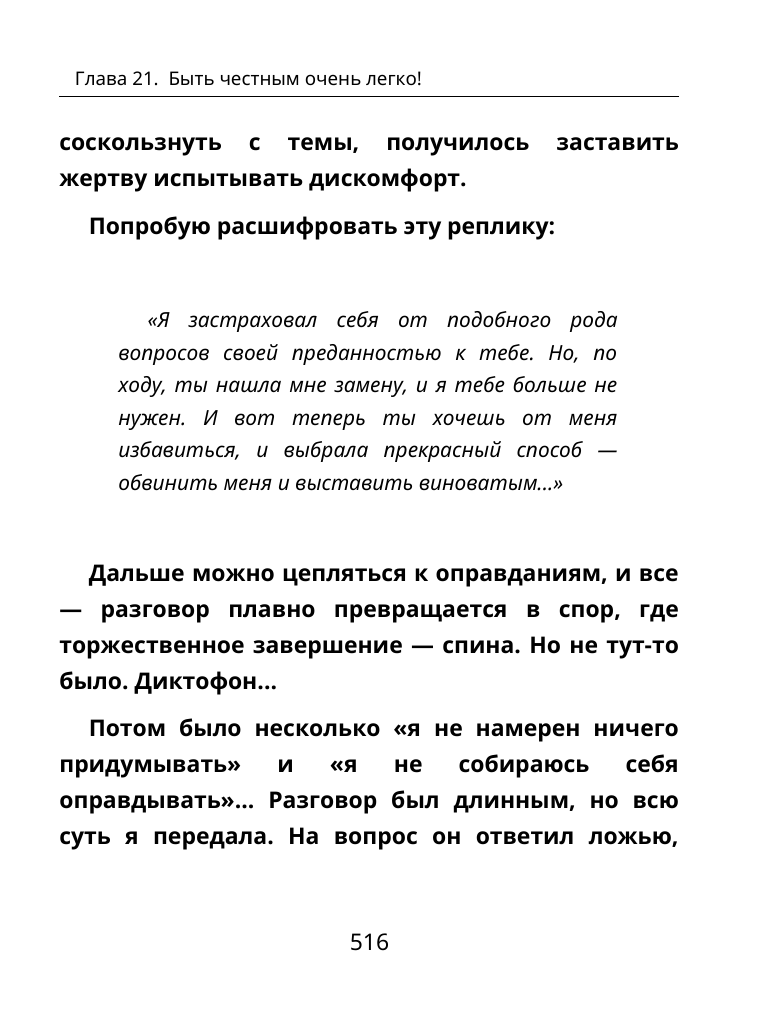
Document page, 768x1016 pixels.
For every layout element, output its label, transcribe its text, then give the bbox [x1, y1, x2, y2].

text Потом было несколько «я не намерен ничего придумывать» и «я не собираюсь себя оправдывать»... Разговор был длинным, но всю суть я передала. На вопрос он ответил ложью, [59, 712, 679, 851]
text «Я застраховал себя от подобного рода вопросов своей преданностью к тебе. Но, по ходу, ты нашла мне замену, и я тебе больше не нужен. И вот теперь ты хочешь от меня избавиться, и выбрала прекрасный способ — обвинить меня и выставить виноватым...» [118, 305, 620, 497]
text Дальше можно цепляться к оправданиям, и все — разговор плавно превращается в спор, где торжественное завершение — спина. Но не тут-то было. Диктофон... [59, 557, 679, 696]
text Попробую расшифровать эту реплику: [59, 210, 679, 241]
text соскользнуть с темы, получилось заставить жертву испытывать дискомфорт. [59, 126, 679, 193]
